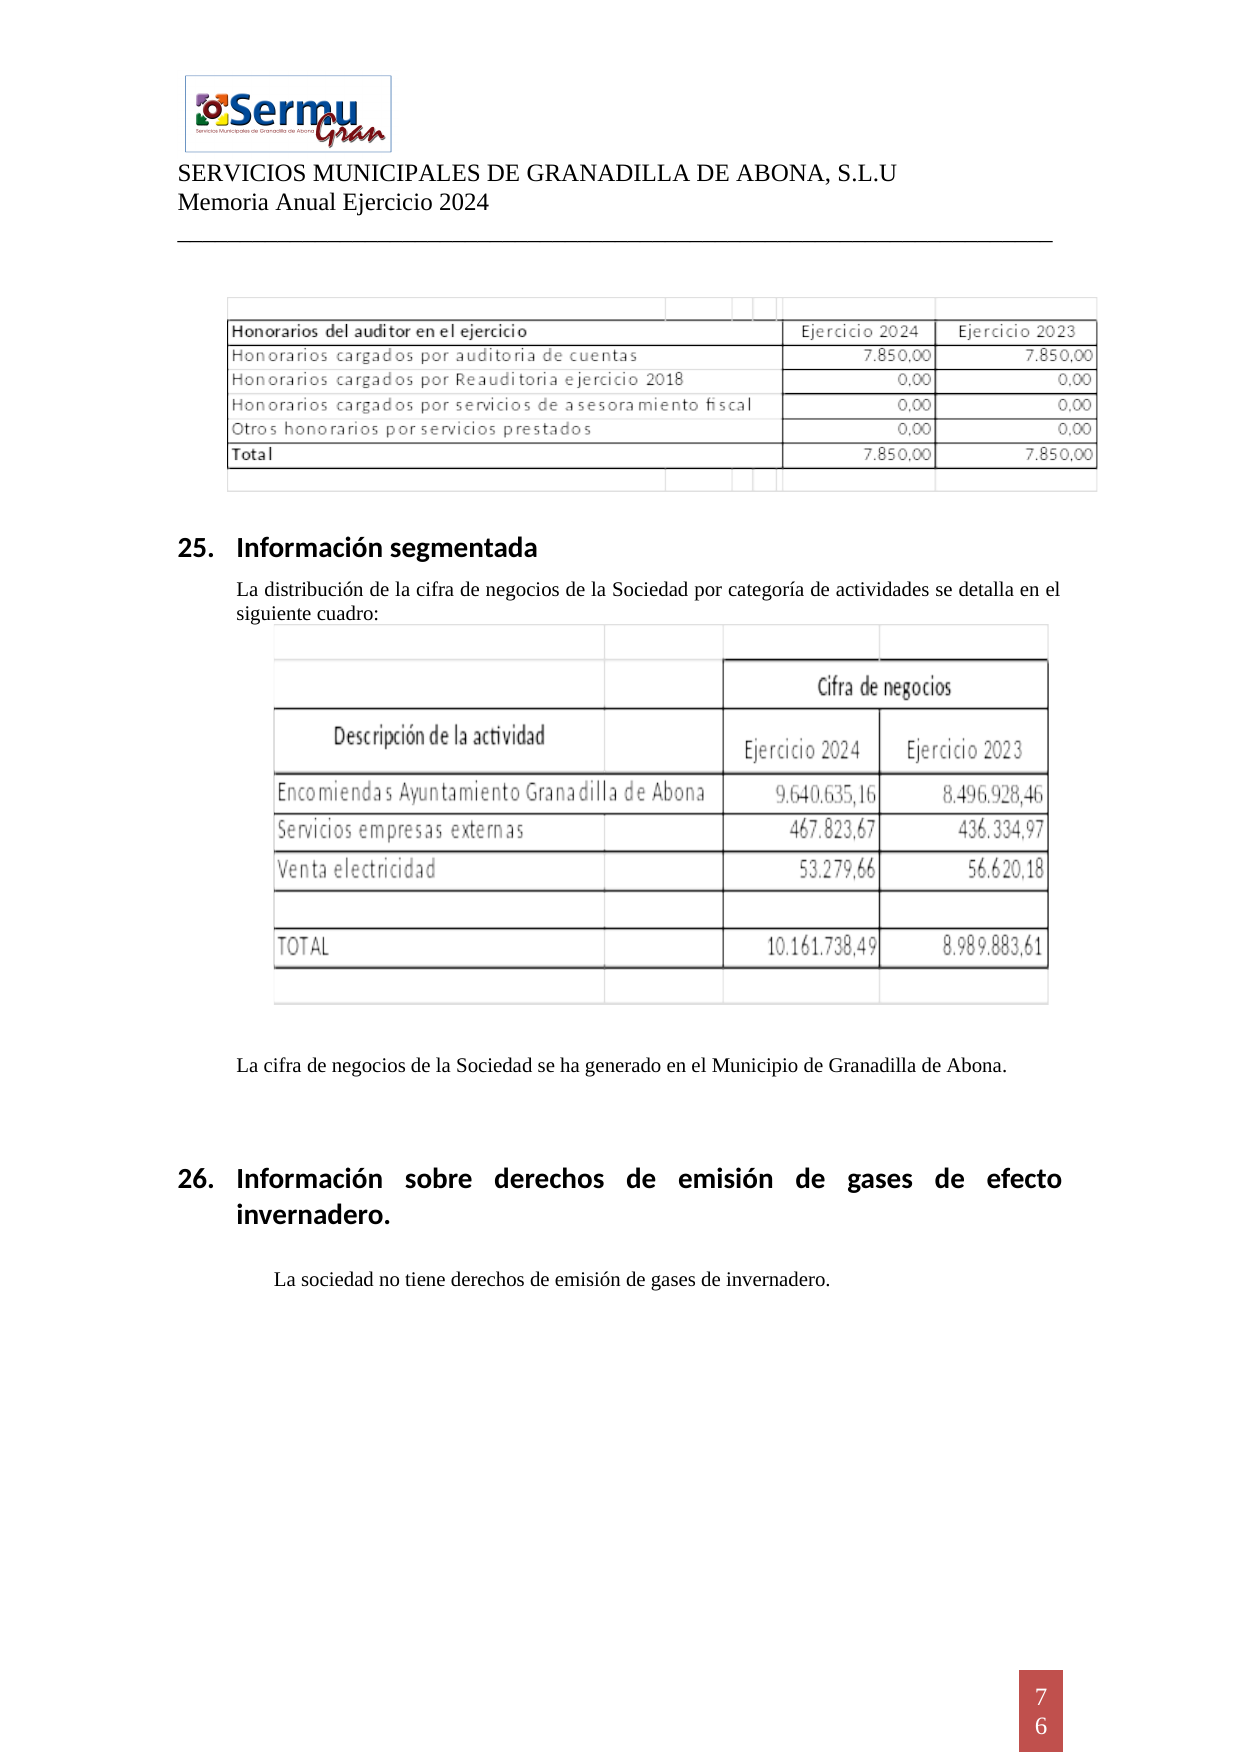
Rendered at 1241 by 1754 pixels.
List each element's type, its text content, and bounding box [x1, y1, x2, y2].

picture [177, 70, 399, 159]
subtitle 25. Información segmentada [177, 529, 1063, 564]
text La sociedad no tiene derechos de emisión de gases de invernadero. [274, 1267, 1063, 1291]
subtitle 26. Información sobre derechos de emisión de gases de efecto invernadero. [177, 1160, 1063, 1231]
text La distribución de la cifra de negocios de la Sociedad por categoría de actividades se detalla en el siguiente cuadro: [236, 577, 1063, 625]
text La cifra de negocios de la Sociedad se ha generado en el Municipio de Granadilla de Abona. [236, 1053, 1063, 1077]
